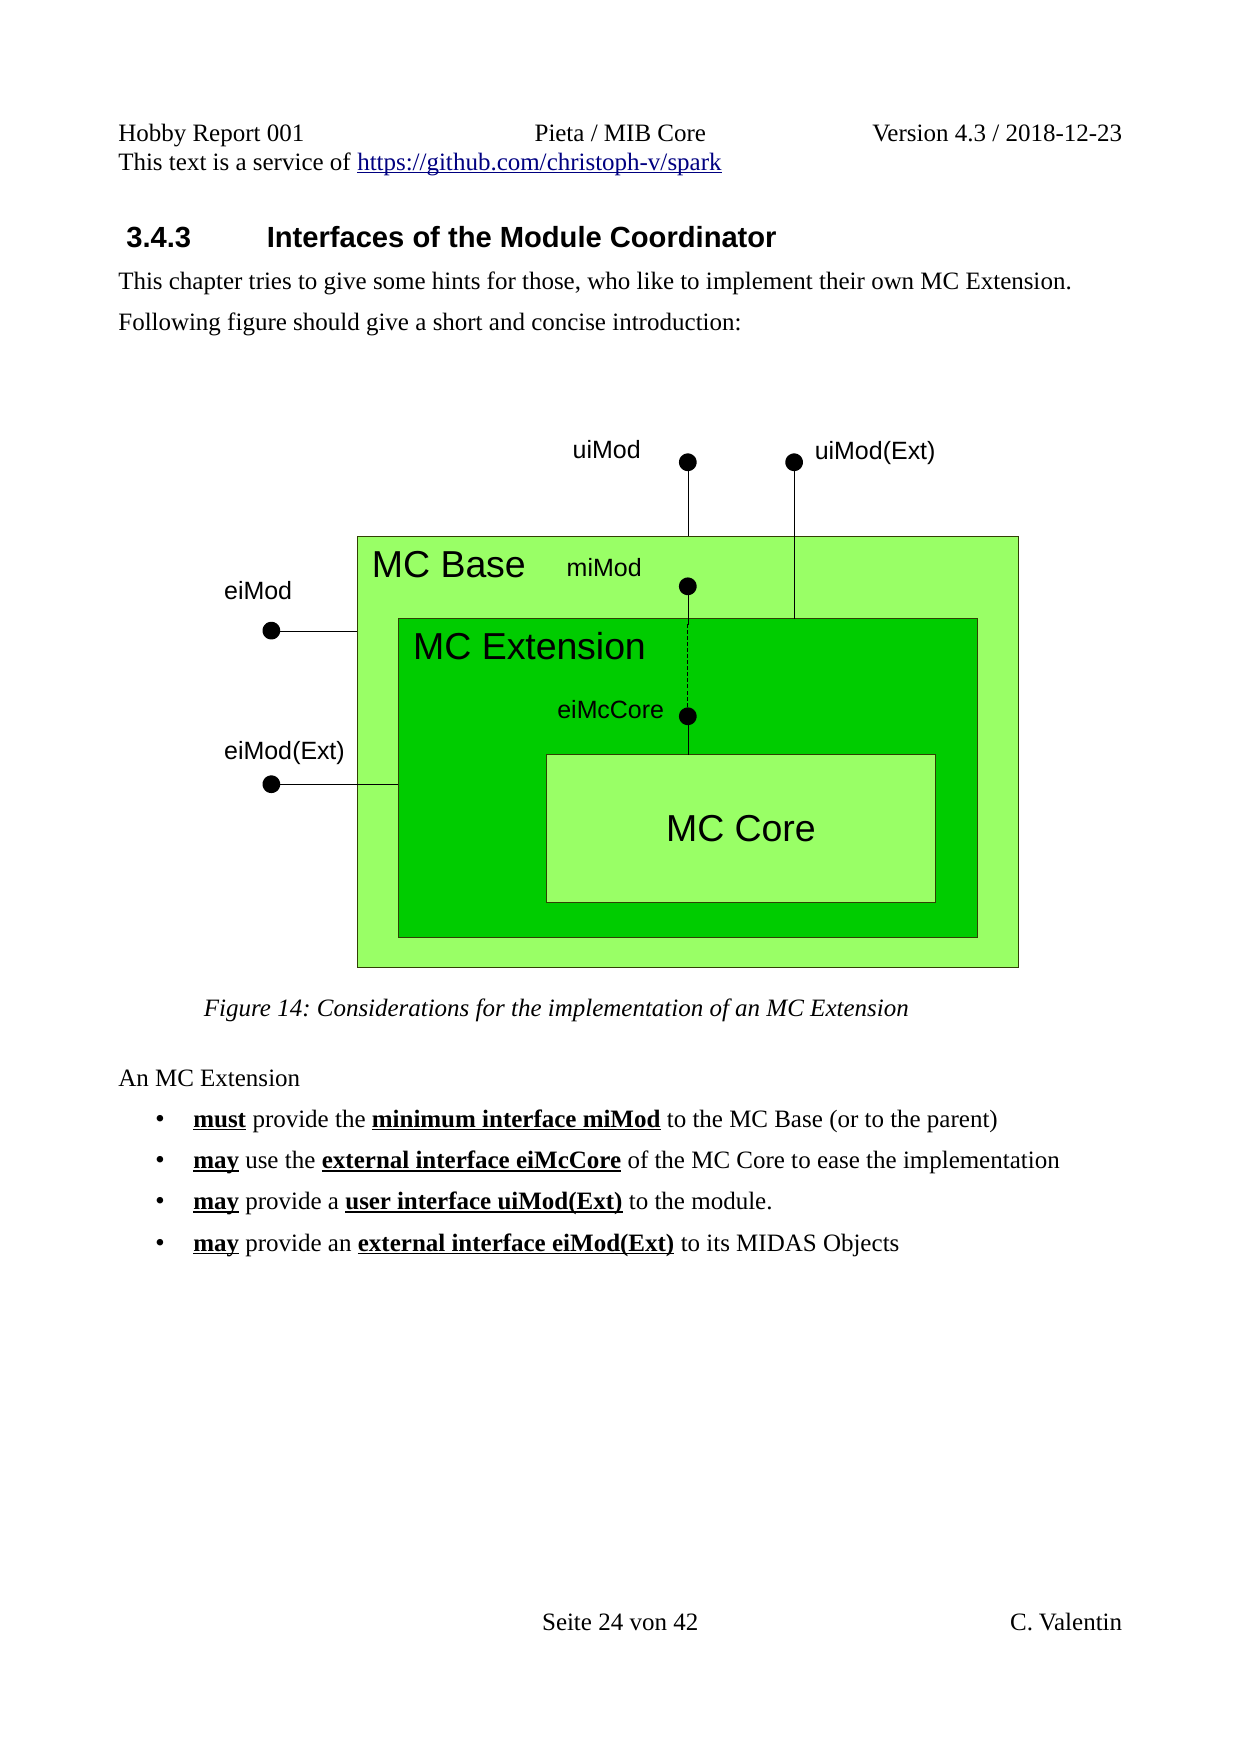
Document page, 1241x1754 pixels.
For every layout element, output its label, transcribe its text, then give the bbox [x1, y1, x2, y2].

text An MC Extension [118, 1063, 1122, 1091]
subtitle Interfaces of the Module Coordinator [118, 220, 1122, 253]
list may provide an external interface eiMod(Ext) to its MIDAS Objects [156, 1228, 1122, 1256]
text This chapter tries to give some hints for those, who like to implement their own MC Extension. [118, 266, 1122, 294]
text Following figure should give a short and concise introduction: [118, 307, 1122, 336]
text Figure 14: Considerations for the implementation of an MC Extension [204, 402, 1036, 1021]
list may provide a user interface uiMod(Ext) to the module. [156, 1186, 1122, 1215]
list must provide the minimum interface miMod to the MC Base (or to the parent) [156, 1104, 1122, 1133]
list may use the external interface eiMcCore of the MC Core to ease the implementation [156, 1145, 1122, 1174]
